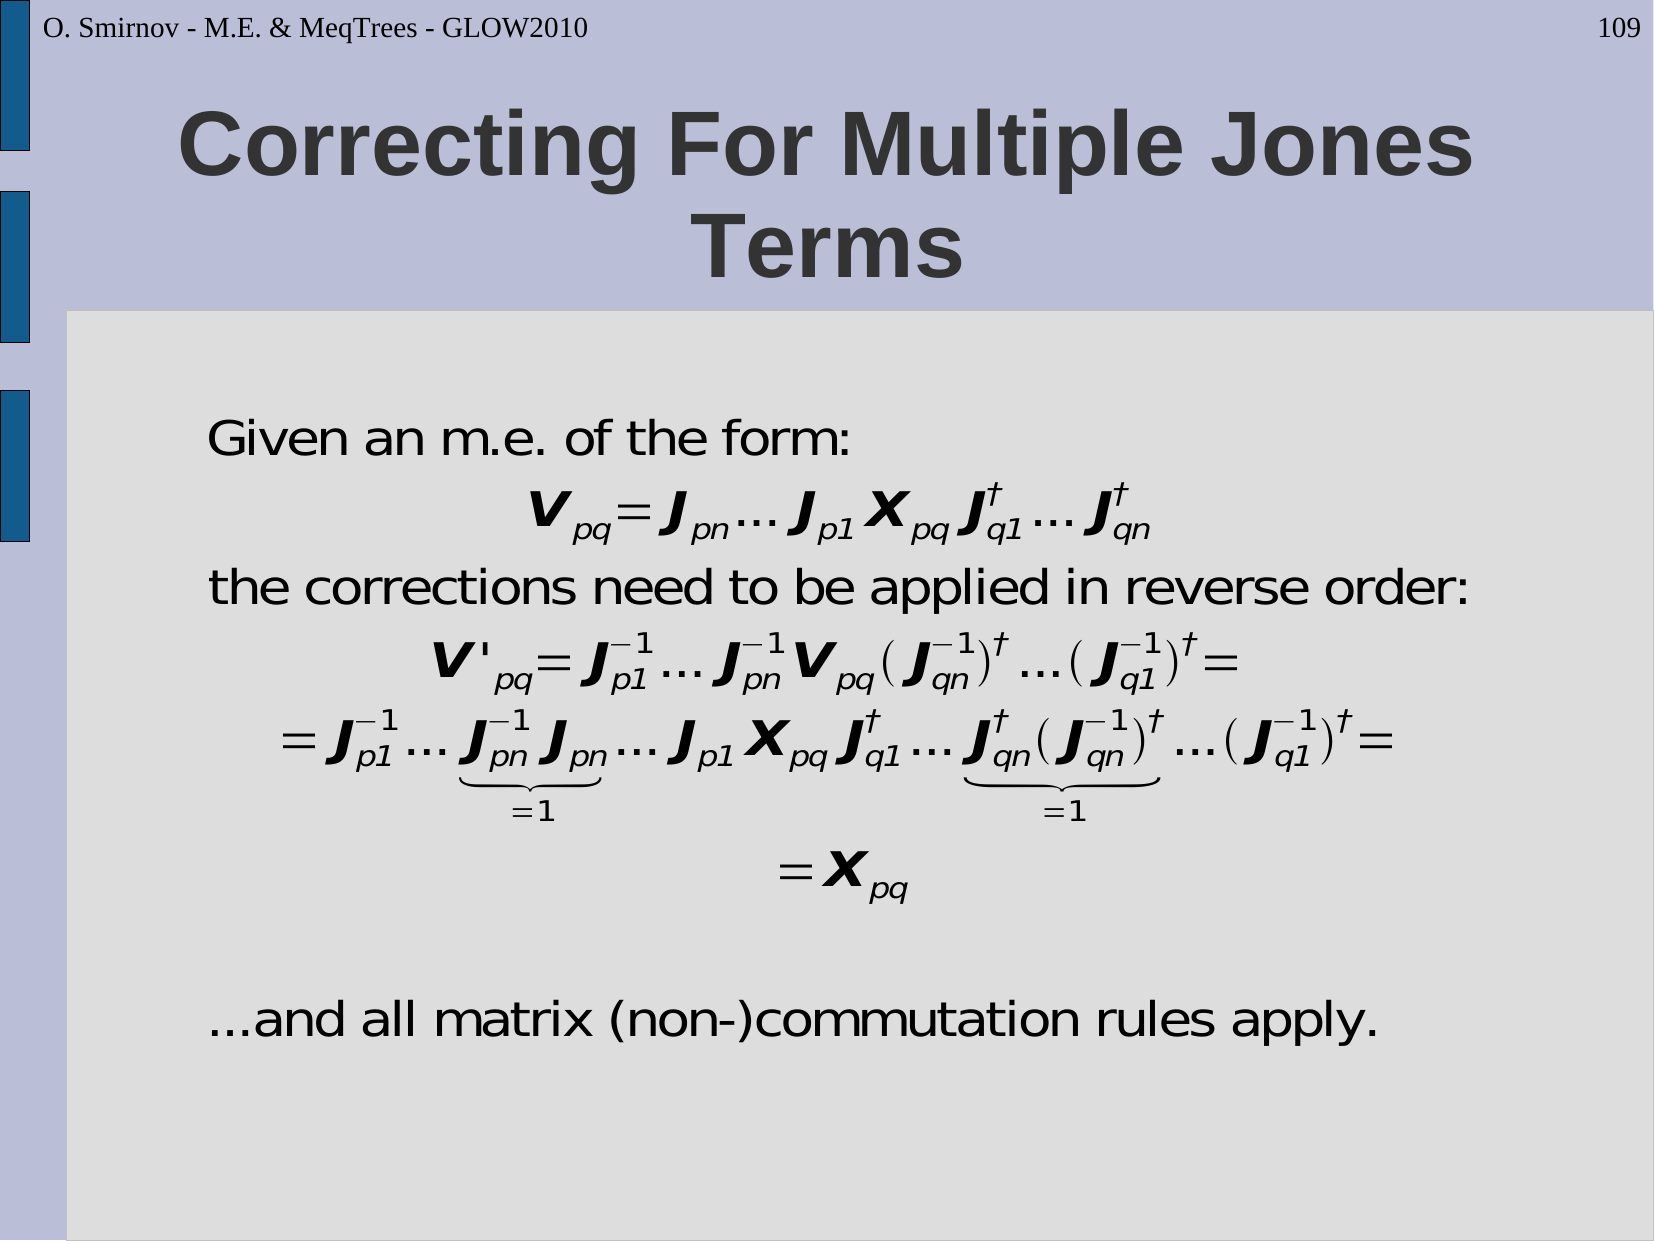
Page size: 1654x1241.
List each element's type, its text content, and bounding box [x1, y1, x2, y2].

chart [199, 399, 1477, 1051]
title Correcting For Multiple Jones Terms [121, 92, 1534, 298]
